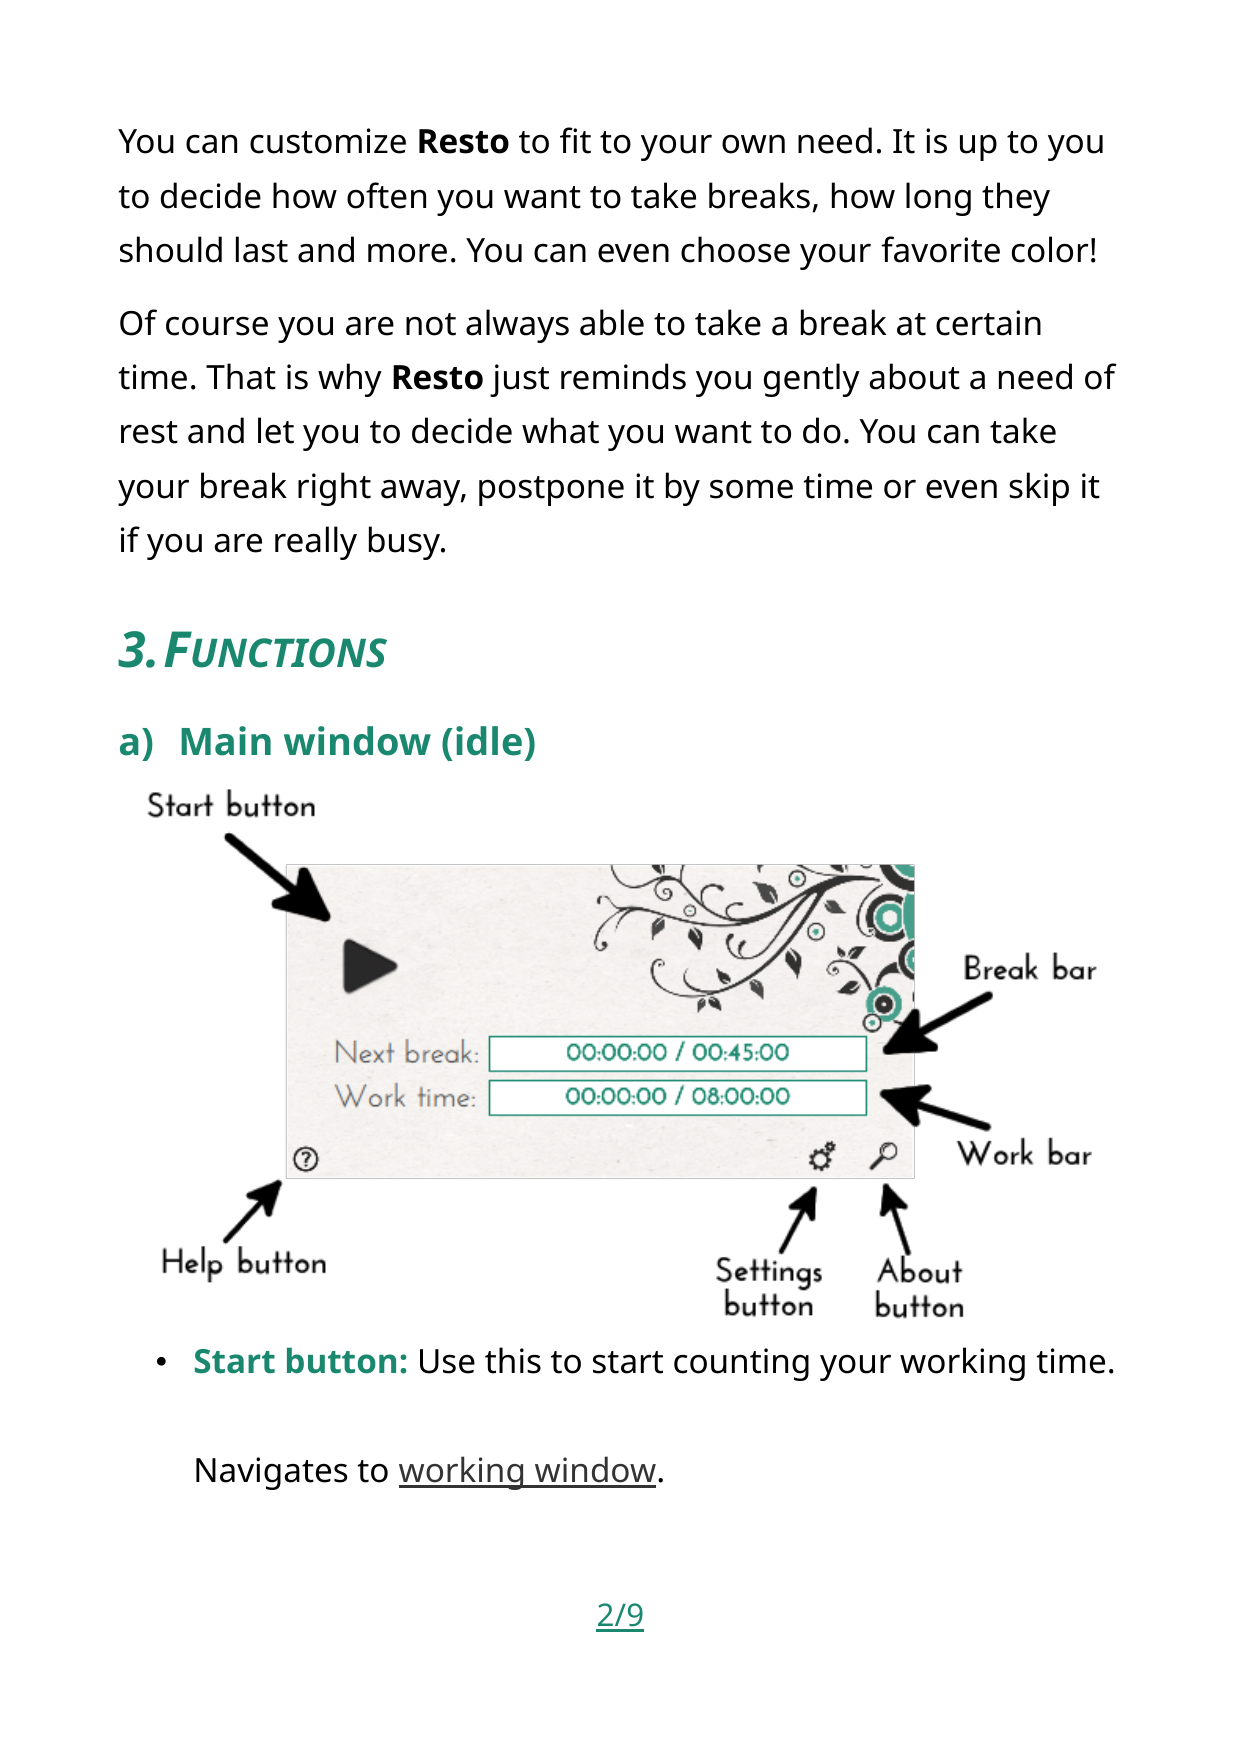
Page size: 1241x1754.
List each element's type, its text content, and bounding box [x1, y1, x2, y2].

text You can customize Resto to fit to your own need. It is up to you to decide how often you want to take breaks, how long they should last and more. You can even choose your favorite color! [118, 118, 1122, 272]
text Of course you are not always able to take a break at certain time. That is why Resto just reminds you gently about a need of rest and let you to decide what you want to do. You can take your break right away, postpone it by some time or even skip it if you are really busy. [118, 299, 1122, 563]
subtitle Functions [118, 614, 1122, 682]
subtitle Main window (idle) [118, 715, 1122, 767]
picture [137, 779, 1103, 1329]
list Start button: Use this to start counting your working time. Navigates to working window. [156, 1329, 1122, 1492]
